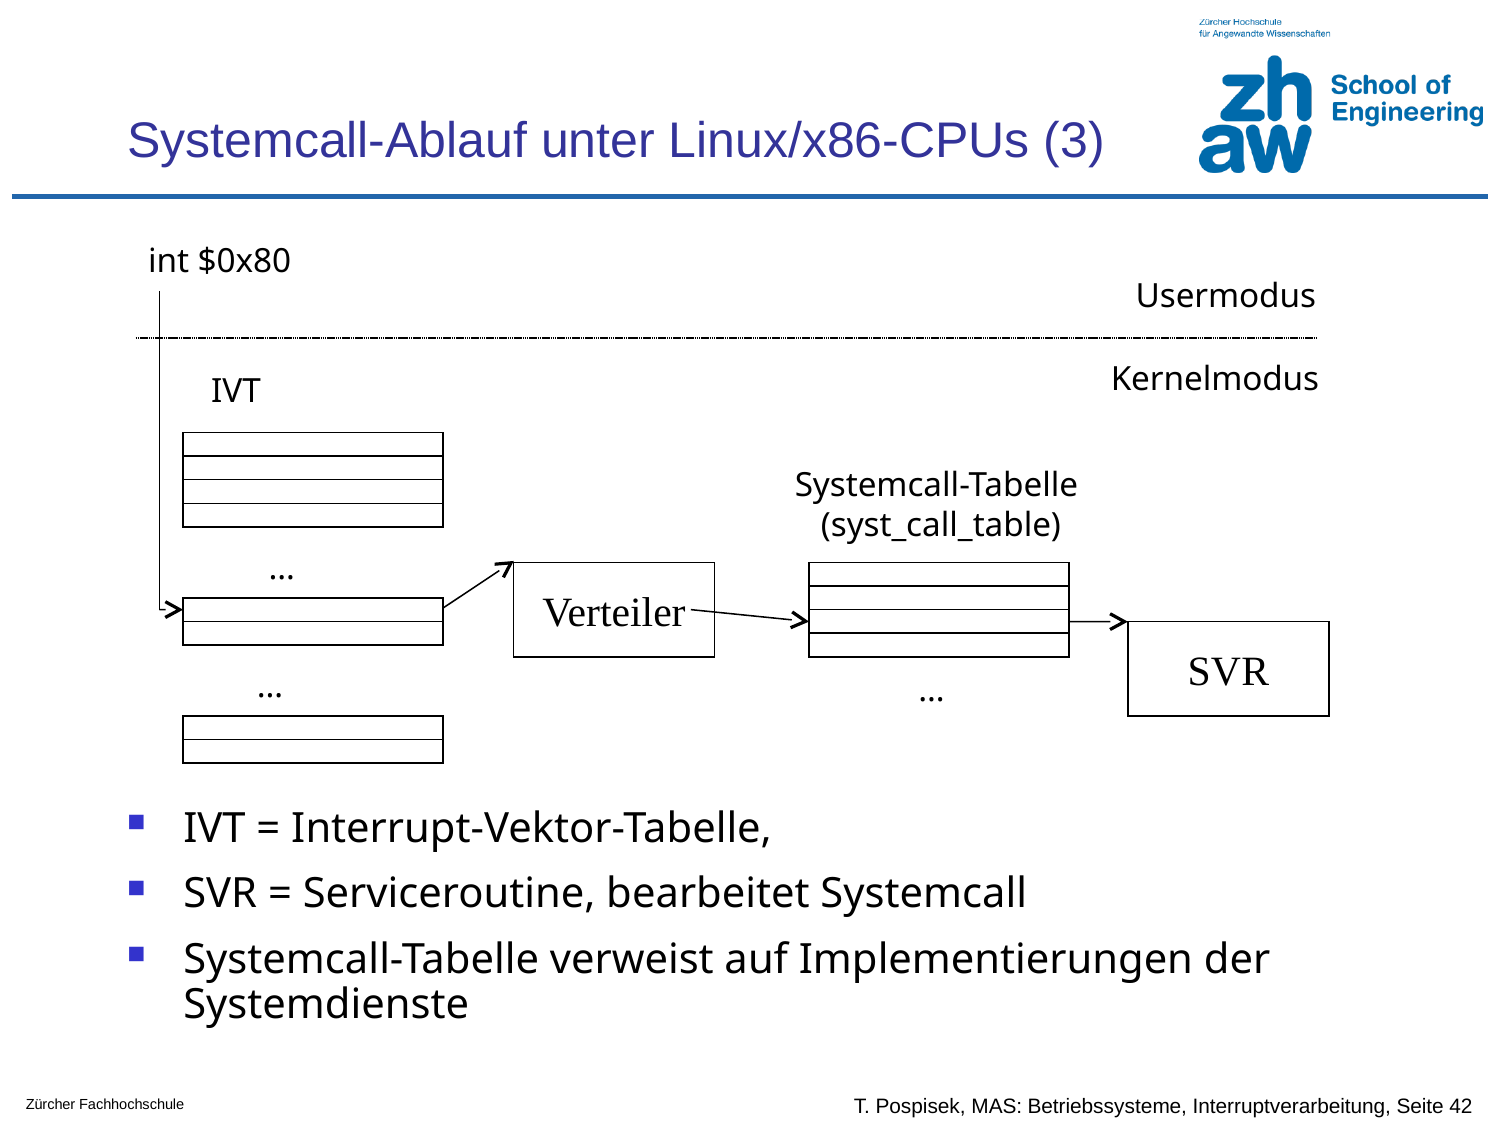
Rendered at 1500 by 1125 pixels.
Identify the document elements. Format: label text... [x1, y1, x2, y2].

text_box Verteiler [513, 562, 715, 657]
text_box IVT [196, 361, 276, 417]
text_box [183, 597, 443, 646]
text_box … [242, 656, 313, 712]
text_box SVR [1127, 621, 1329, 717]
text_box [183, 716, 443, 764]
picture [1199, 19, 1483, 173]
text_box [809, 562, 1069, 657]
text_box IVT = Interrupt-Vektor-Tabelle, SVR = Serviceroutine, bearbeitet Systemcall Systemcall-Tabelle verweist auf Implementierungen der Systemdienste [112, 798, 1388, 949]
title Systemcall-Ablauf unter Linux/x86-CPUs (3) [112, 66, 1391, 175]
text_box int $0x80 [133, 231, 307, 287]
text_box Kernelmodus [1096, 349, 1335, 405]
text_box Usermodus [1120, 267, 1332, 322]
text_box … [903, 660, 975, 716]
text_box … [253, 538, 325, 594]
text_box [183, 432, 443, 528]
text_box Systemcall-Tabelle (syst_call_table) [780, 456, 1103, 551]
